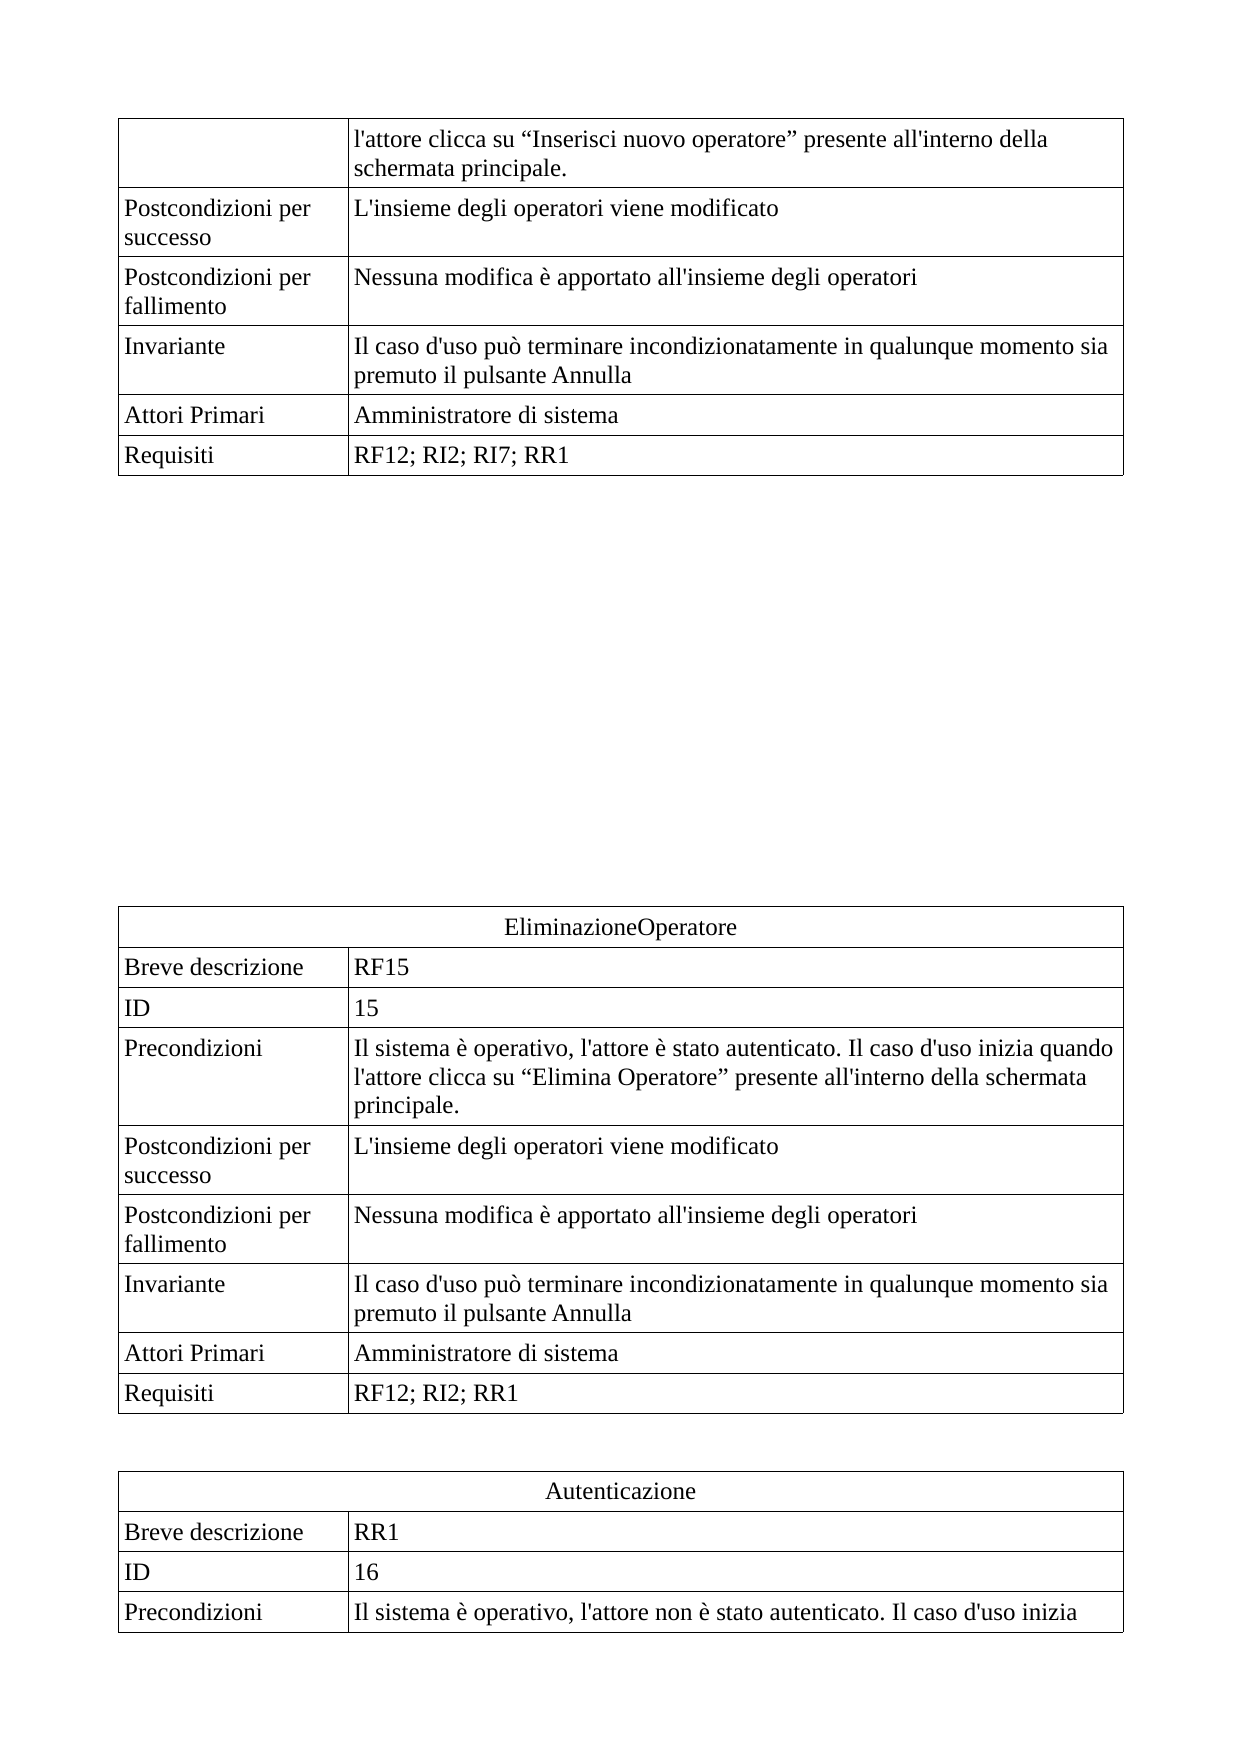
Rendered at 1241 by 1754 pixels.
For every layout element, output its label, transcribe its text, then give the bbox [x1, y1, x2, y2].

table_cell Precondizioni [119, 1592, 348, 1632]
table_cell RF12; RI2; RR1 [349, 1374, 1123, 1413]
table_cell L'insieme degli operatori viene modificato [349, 188, 1123, 256]
table_cell 15 [349, 988, 1123, 1027]
table_cell Attori Primari [119, 395, 348, 435]
table_cell Nessuna modifica è apportato all'insieme degli operatori [349, 257, 1123, 325]
table_cell Requisiti [119, 1374, 348, 1413]
table_cell l'attore clicca su “Inserisci nuovo operatore” presente all'interno della schermata principale. [349, 119, 1123, 187]
table_cell ID [119, 988, 348, 1027]
table_cell Postcondizioni per successo [119, 1126, 348, 1194]
table_cell Precondizioni [119, 1028, 348, 1125]
table_cell RF12; RI2; RI7; RR1 [349, 436, 1123, 475]
table_cell ID [119, 1552, 348, 1591]
table_cell L'insieme degli operatori viene modificato [349, 1126, 1123, 1194]
table_header Autenticazione [119, 1472, 1123, 1511]
table_cell Invariante [119, 1264, 348, 1332]
table_cell Postcondizioni per successo [119, 188, 348, 256]
table_header EliminazioneOperatore [119, 907, 1123, 947]
table_cell Postcondizioni per fallimento [119, 1195, 348, 1263]
table_cell Breve descrizione [119, 948, 348, 987]
table_cell [119, 119, 348, 187]
table_cell RF15 [349, 948, 1123, 987]
table_cell Il sistema è operativo, l'attore non è stato autenticato. Il caso d'uso inizia [349, 1592, 1123, 1632]
table_cell Requisiti [119, 436, 348, 475]
table_cell Breve descrizione [119, 1512, 348, 1551]
table_cell Il caso d'uso può terminare incondizionatamente in qualunque momento sia premuto il pulsante Annulla [349, 1264, 1123, 1332]
table_cell Postcondizioni per fallimento [119, 257, 348, 325]
table_cell RR1 [349, 1512, 1123, 1551]
table_cell Nessuna modifica è apportato all'insieme degli operatori [349, 1195, 1123, 1263]
table_cell Amministratore di sistema [349, 1333, 1123, 1373]
table_cell 16 [349, 1552, 1123, 1591]
table_cell Amministratore di sistema [349, 395, 1123, 435]
table_cell Il sistema è operativo, l'attore è stato autenticato. Il caso d'uso inizia quando l'attore clicca su “Elimina Operatore” presente all'interno della schermata principale. [349, 1028, 1123, 1125]
table_cell Il caso d'uso può terminare incondizionatamente in qualunque momento sia premuto il pulsante Annulla [349, 326, 1123, 394]
table_cell Attori Primari [119, 1333, 348, 1373]
table_cell Invariante [119, 326, 348, 394]
